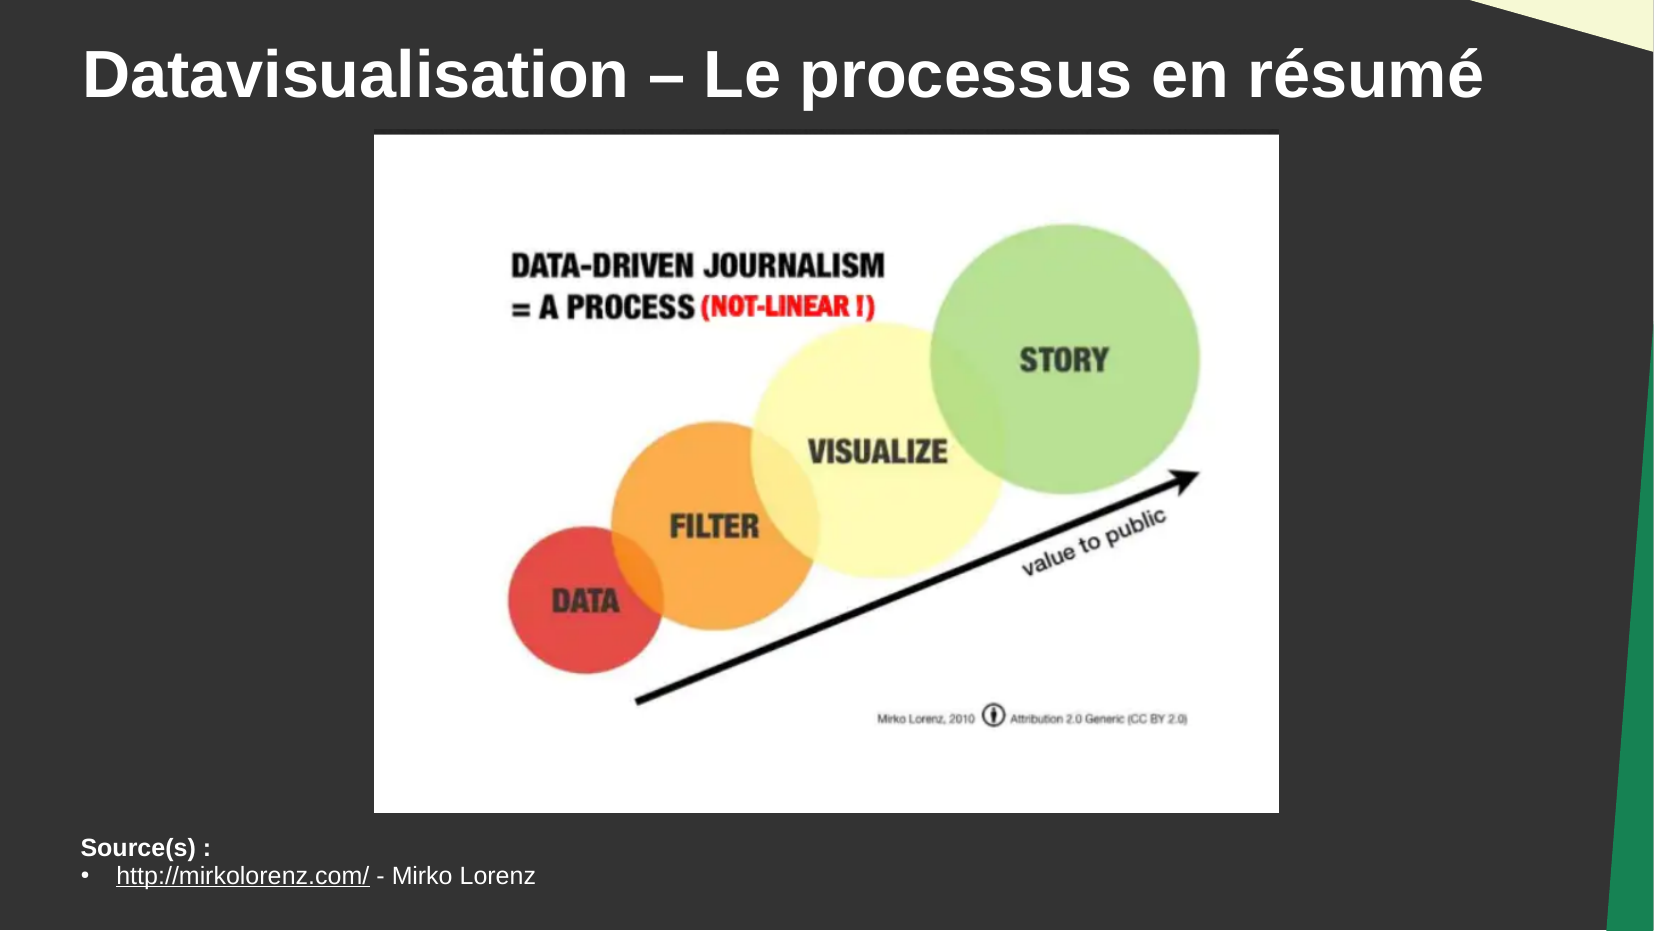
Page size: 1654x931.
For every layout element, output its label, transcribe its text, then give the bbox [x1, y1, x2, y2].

text_box [1469, 0, 1654, 53]
picture [374, 129, 1279, 813]
text_box Source(s) : http://mirkolorenz.com/ - Mirko Lorenz [65, 826, 1483, 926]
text_box [1606, 314, 1654, 931]
title Datavisualisation – Le processus en résumé [82, 37, 1571, 122]
